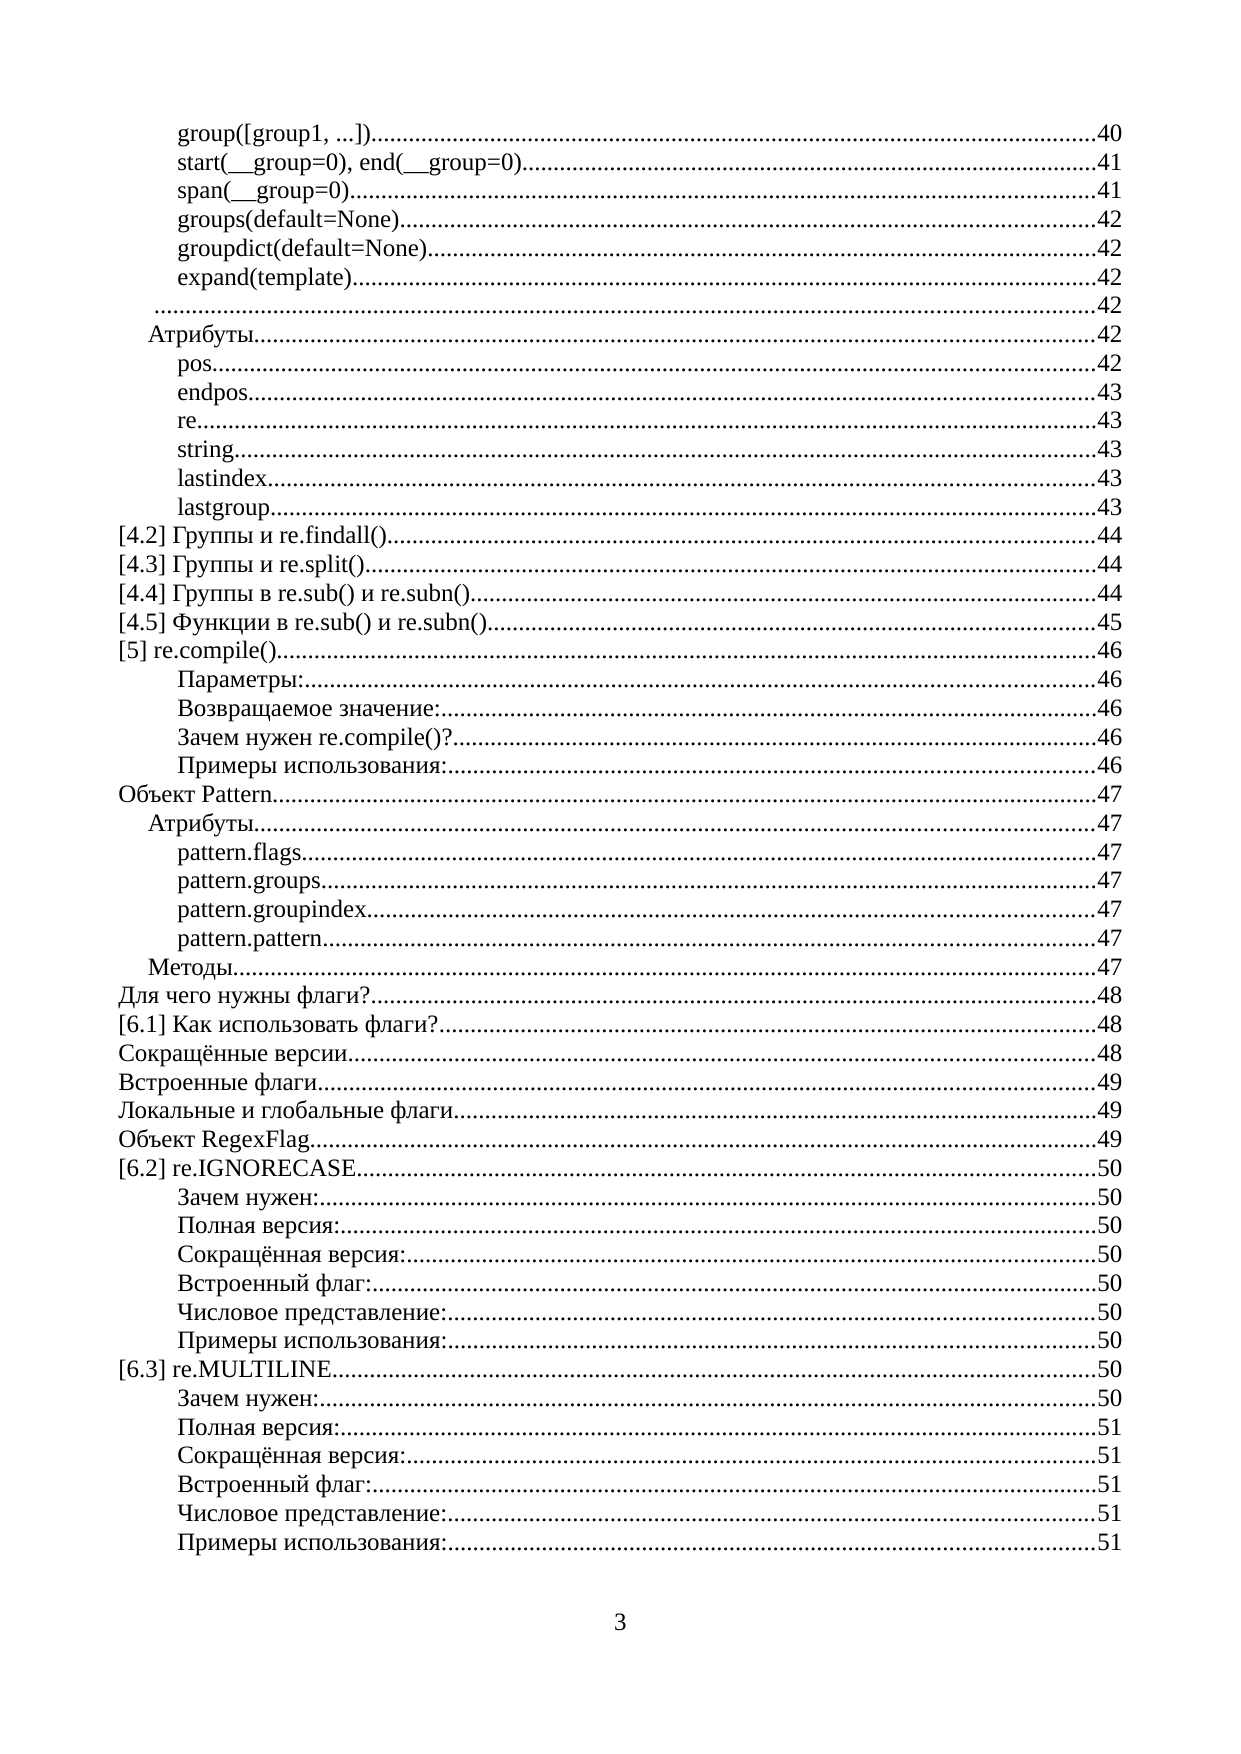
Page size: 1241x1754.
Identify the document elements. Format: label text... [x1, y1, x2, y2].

text [6.2] re.IGNORECASE 50 [118, 1153, 1122, 1182]
text Примеры использования: 46 [177, 751, 1122, 779]
text Зачем нужен: 50 [177, 1182, 1122, 1211]
text Встроенный флаг: 50 [177, 1268, 1122, 1297]
text lastindex 43 [177, 463, 1122, 492]
text string 43 [177, 434, 1122, 463]
text Объект Pattern 47 [118, 779, 1122, 808]
text Примеры использования: 50 [177, 1326, 1122, 1354]
text lastgroup 43 [177, 492, 1122, 521]
text Зачем нужен re.compile()? 46 [177, 722, 1122, 751]
text start(__group=0), end(__group=0) 41 [177, 147, 1122, 176]
text span(__group=0) 41 [177, 176, 1122, 204]
text [5] re.compile() 46 [118, 636, 1122, 664]
text re 43 [177, 406, 1122, 434]
text Атрибуты 42 [148, 319, 1122, 348]
text Полная версия: 50 [177, 1211, 1122, 1239]
text Зачем нужен: 50 [177, 1383, 1122, 1412]
text pos 42 [177, 348, 1122, 377]
text Объект RegexFlag 49 [118, 1124, 1122, 1153]
text Сокращённая версия: 50 [177, 1239, 1122, 1268]
text Примеры использования: 51 [177, 1527, 1122, 1556]
text Числовое представление: 51 [177, 1498, 1122, 1527]
text pattern.groups 47 [177, 866, 1122, 894]
text [4.2] Группы и re.findall() 44 [118, 521, 1122, 549]
text pattern.flags 47 [177, 837, 1122, 866]
text pattern.pattern 47 [177, 923, 1122, 952]
text [4.3] Группы и re.split() 44 [118, 549, 1122, 578]
text Возвращаемое значение: 46 [177, 693, 1122, 722]
text group([group1, ...]) 40 [177, 118, 1122, 147]
text expand(template) 42 [177, 262, 1122, 291]
text [4.5] Функции в re.sub() и re.subn() 45 [118, 607, 1122, 636]
text [4.4] Группы в re.sub() и re.subn() 44 [118, 578, 1122, 607]
text Для чего нужны флаги? 48 [118, 981, 1122, 1009]
text groupdict(default=None) 42 [177, 233, 1122, 262]
text Числовое представление: 50 [177, 1297, 1122, 1326]
text Атрибуты 47 [148, 808, 1122, 837]
text Сокращённая версия: 51 [177, 1441, 1122, 1469]
text Встроенный флаг: 51 [177, 1469, 1122, 1498]
text Встроенные флаги 49 [118, 1067, 1122, 1096]
text pattern.groupindex 47 [177, 894, 1122, 923]
text Локальные и глобальные флаги 49 [118, 1096, 1122, 1124]
text [6.1] Как использовать флаги? 48 [118, 1009, 1122, 1038]
text Сокращённые версии 48 [118, 1038, 1122, 1067]
text Полная версия: 51 [177, 1412, 1122, 1441]
text Параметры: 46 [177, 664, 1122, 693]
text endpos 43 [177, 377, 1122, 406]
text Методы 47 [148, 952, 1122, 981]
text groups(default=None) 42 [177, 204, 1122, 233]
text 42 [148, 291, 1122, 319]
text [6.3] re.MULTILINE 50 [118, 1354, 1122, 1383]
